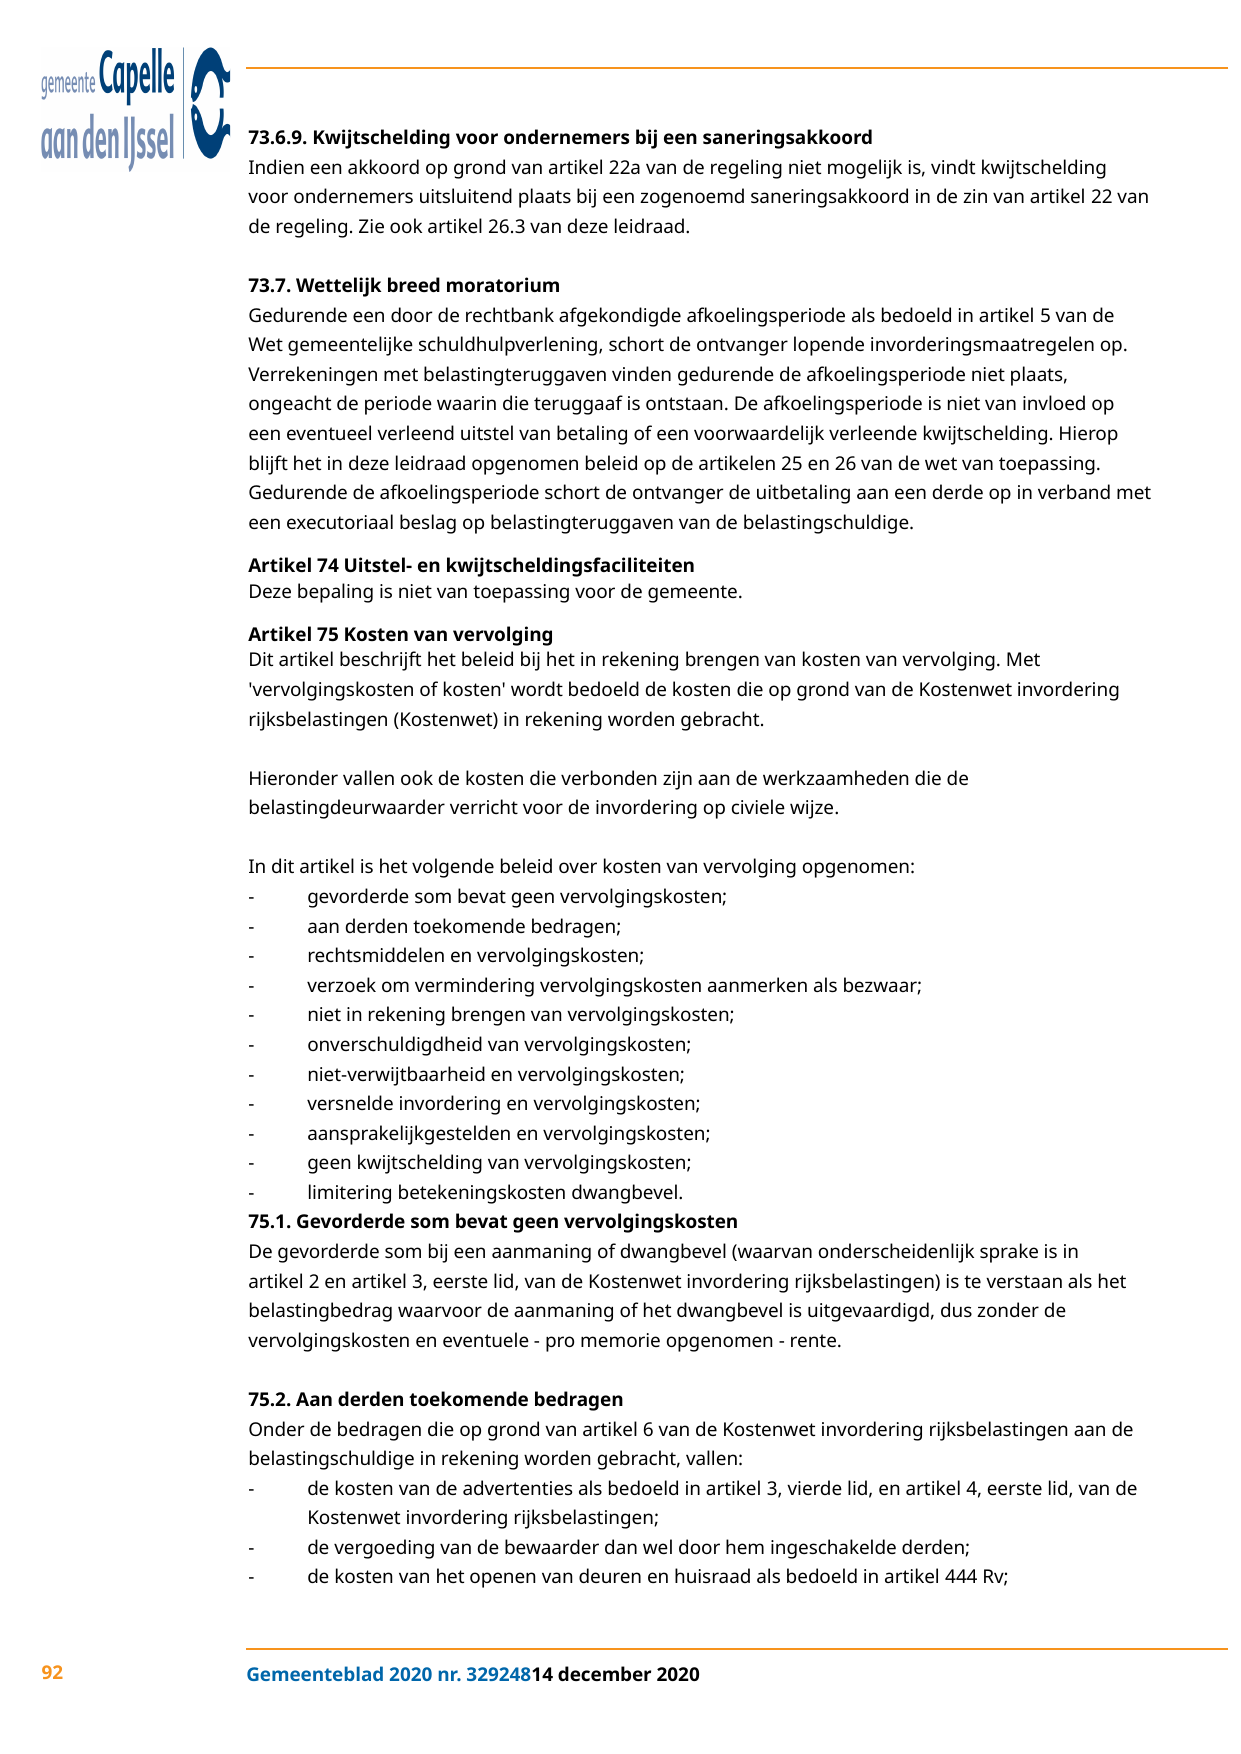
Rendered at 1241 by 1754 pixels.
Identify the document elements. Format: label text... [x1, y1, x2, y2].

list rechtsmiddelen en vervolgingskosten; [248, 942, 1152, 968]
list de kosten van het openen van deuren en huisraad als bedoeld in artikel 444 Rv; [248, 1564, 1152, 1589]
list gevorderde som bevat geen vervolgingskosten; [248, 883, 1152, 909]
list de kosten van de advertenties als bedoeld in artikel 3, vierde lid, en artikel 4, eerste lid, van de Kostenwet invordering rijksbelastingen; [248, 1475, 1152, 1530]
list de vergoeding van de bewaarder dan wel door hem ingeschakelde derden; [248, 1534, 1152, 1560]
list geen kwijtschelding van vervolgingskosten; [248, 1149, 1152, 1175]
text De gevorderde som bij een aanmaning of dwangbevel (waarvan onderscheidenlijk sprake is in artikel 2 en artikel 3, eerste lid, van de Kostenwet invordering rijksbelastingen) is te verstaan als het belastingbedrag waarvoor de aanmaning of het dwangbevel is uitgevaardigd, dus zonder de vervolgingskosten en eventuele - pro memorie opgenomen - rente. [248, 1238, 1152, 1353]
list limitering betekeningskosten dwangbevel. [248, 1179, 1152, 1205]
text 73.7. Wettelijk breed moratorium [248, 272, 1152, 298]
picture [41, 47, 231, 172]
list aan derden toekomende bedragen; [248, 913, 1152, 939]
text 73.6.9. Kwijtschelding voor ondernemers bij een saneringsakkoord [248, 124, 1152, 150]
text Dit artikel beschrijft het beleid bij het in rekening brengen van kosten van vervolging. Met 'vervolgingskosten of kosten' wordt bedoeld de kosten die op grond van de Kostenwet invordering rijksbelastingen (Kostenwet) in rekening worden gebracht. [248, 647, 1152, 732]
text 75.2. Aan derden toekomende bedragen [248, 1386, 1152, 1412]
text In dit artikel is het volgende beleid over kosten van vervolging opgenomen: [248, 854, 1152, 879]
list niet-verwijtbaarheid en vervolgingskosten; [248, 1061, 1152, 1087]
text Gedurende een door de rechtbank afgekondigde afkoelingsperiode als bedoeld in artikel 5 van de Wet gemeentelijke schuldhulpverlening, schort de ontvanger lopende invorderingsmaatregelen op. Verrekeningen met belastingteruggaven vinden gedurende de afkoelingsperiode niet plaats, ongeacht de periode waarin die teruggaaf is ontstaan. De afkoelingsperiode is niet van invloed op een eventueel verleend uitstel van betaling of een voorwaardelijk verleende kwijtschelding. Hierop blijft het in deze leidraad opgenomen beleid op de artikelen 25 en 26 van de wet van toepassing. Gedurende de afkoelingsperiode schort de ontvanger de uitbetaling aan een derde op in verband met een executoriaal beslag op belastingteruggaven van de belastingschuldige. [248, 302, 1152, 535]
text Onder de bedragen die op grond van artikel 6 van de Kostenwet invordering rijksbelastingen aan de belastingschuldige in rekening worden gebracht, vallen: [248, 1416, 1152, 1471]
list aansprakelijkgestelden en vervolgingskosten; [248, 1120, 1152, 1146]
text Indien een akkoord op grond van artikel 22a van de regeling niet mogelijk is, vindt kwijtschelding voor ondernemers uitsluitend plaats bij een zogenoemd saneringsakkoord in de zin van artikel 22 van de regeling. Zie ook artikel 26.3 van deze leidraad. [248, 154, 1152, 239]
text Artikel 74 Uitstel- en kwijtscheldingsfaciliteiten [248, 552, 1152, 578]
list niet in rekening brengen van vervolgingskosten; [248, 1002, 1152, 1027]
text Deze bepaling is niet van toepassing voor de gemeente. [248, 578, 1152, 603]
list verzoek om vermindering vervolgingskosten aanmerken als bezwaar; [248, 972, 1152, 998]
text Artikel 75 Kosten van vervolging [248, 621, 1152, 647]
text Hieronder vallen ook de kosten die verbonden zijn aan de werkzaamheden die de belastingdeurwaarder verricht voor de invordering op civiele wijze. [248, 765, 1152, 820]
list versnelde invordering en vervolgingskosten; [248, 1090, 1152, 1116]
list onverschuldigdheid van vervolgingskosten; [248, 1031, 1152, 1057]
text 75.1. Gevorderde som bevat geen vervolgingskosten [248, 1209, 1152, 1234]
